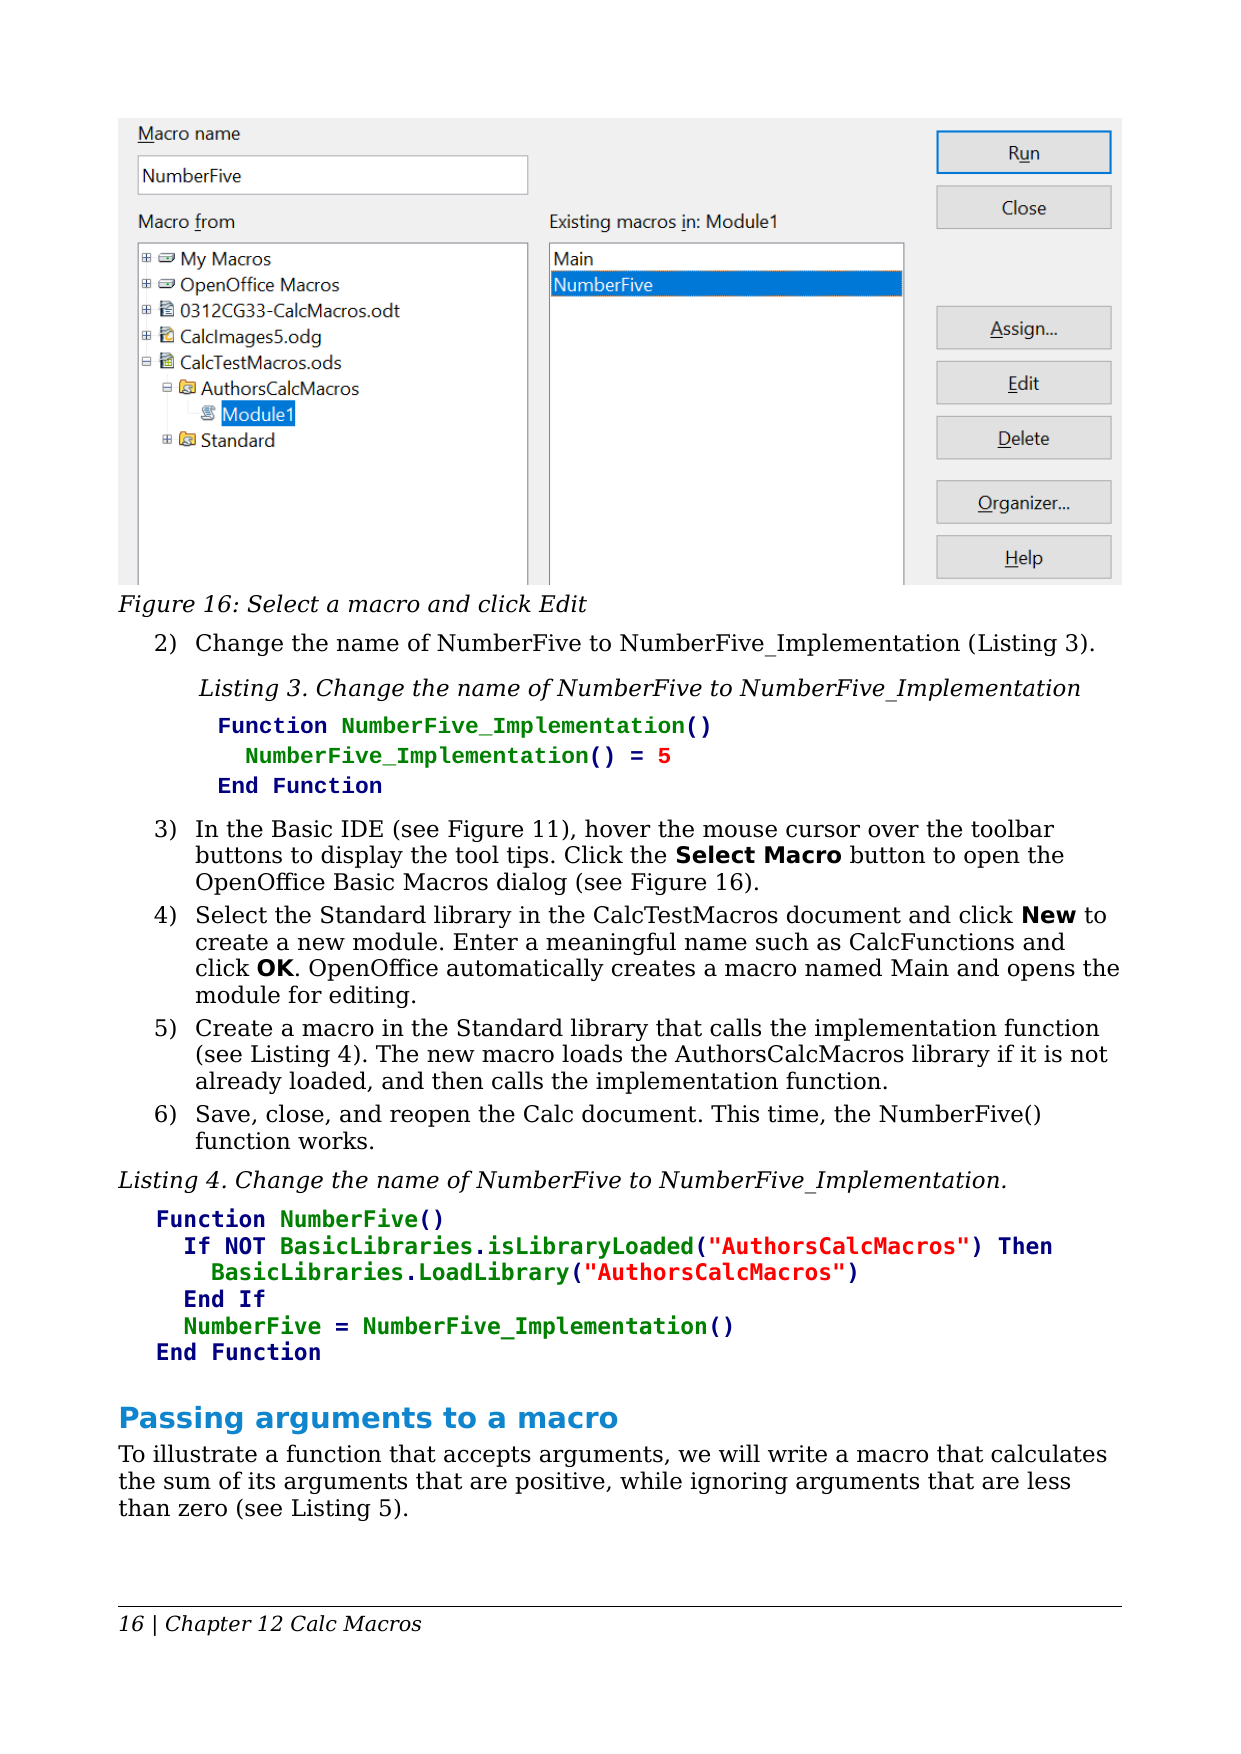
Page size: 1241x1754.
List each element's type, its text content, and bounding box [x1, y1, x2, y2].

text End If [156, 1286, 1092, 1313]
list Create a macro in the Standard library that calls the implementation function (see Listing 4). The new macro loads the AuthorsCalcMacros library if it is not already loaded, and then calls the implementation function. [177, 1015, 1122, 1095]
subtitle Passing arguments to a macro [118, 1401, 1122, 1435]
text Function NumberFive_Implementation() [217, 714, 1092, 740]
text NumberFive = NumberFive_Implementation() [156, 1313, 1092, 1339]
text Function NumberFive() [156, 1206, 1092, 1233]
list Change the name of NumberFive to NumberFive_Implementation (Listing 3). [177, 630, 1122, 657]
text If NOT BasicLibraries.isLibraryLoaded("AuthorsCalcMacros") Then [156, 1233, 1092, 1259]
text To illustrate a function that accepts arguments, we will write a macro that calculates the sum of its arguments that are positive, while ignoring arguments that are less than zero (see Listing 5). [118, 1441, 1122, 1521]
picture [118, 118, 1122, 585]
list Listing 4. Change the name of NumberFive to NumberFive_Implementation. [118, 1167, 1122, 1194]
text Figure 16: Select a macro and click Edit [118, 591, 1122, 618]
text NumberFive_Implementation() = 5 [217, 744, 1092, 770]
list Listing 3. Change the name of NumberFive to NumberFive_Implementation [199, 675, 1122, 702]
list In the Basic IDE (see Figure 11), hover the mouse cursor over the toolbar buttons to display the tool tips. Click the Select Macro button to open the OpenOffice Basic Macros dialog (see Figure 16). [177, 816, 1122, 896]
text End Function [217, 775, 1092, 801]
list Save, close, and reopen the Calc document. This time, the NumberFive() function works. [177, 1101, 1122, 1154]
text BasicLibraries.LoadLibrary("AuthorsCalcMacros") [156, 1259, 1092, 1286]
list Select the Standard library in the CalcTestMacros document and click New to create a new module. Enter a meaningful name such as CalcFunctions and click OK. OpenOffice automatically creates a macro named Main and opens the module for editing. [177, 902, 1122, 1009]
text End Function [156, 1339, 1092, 1366]
